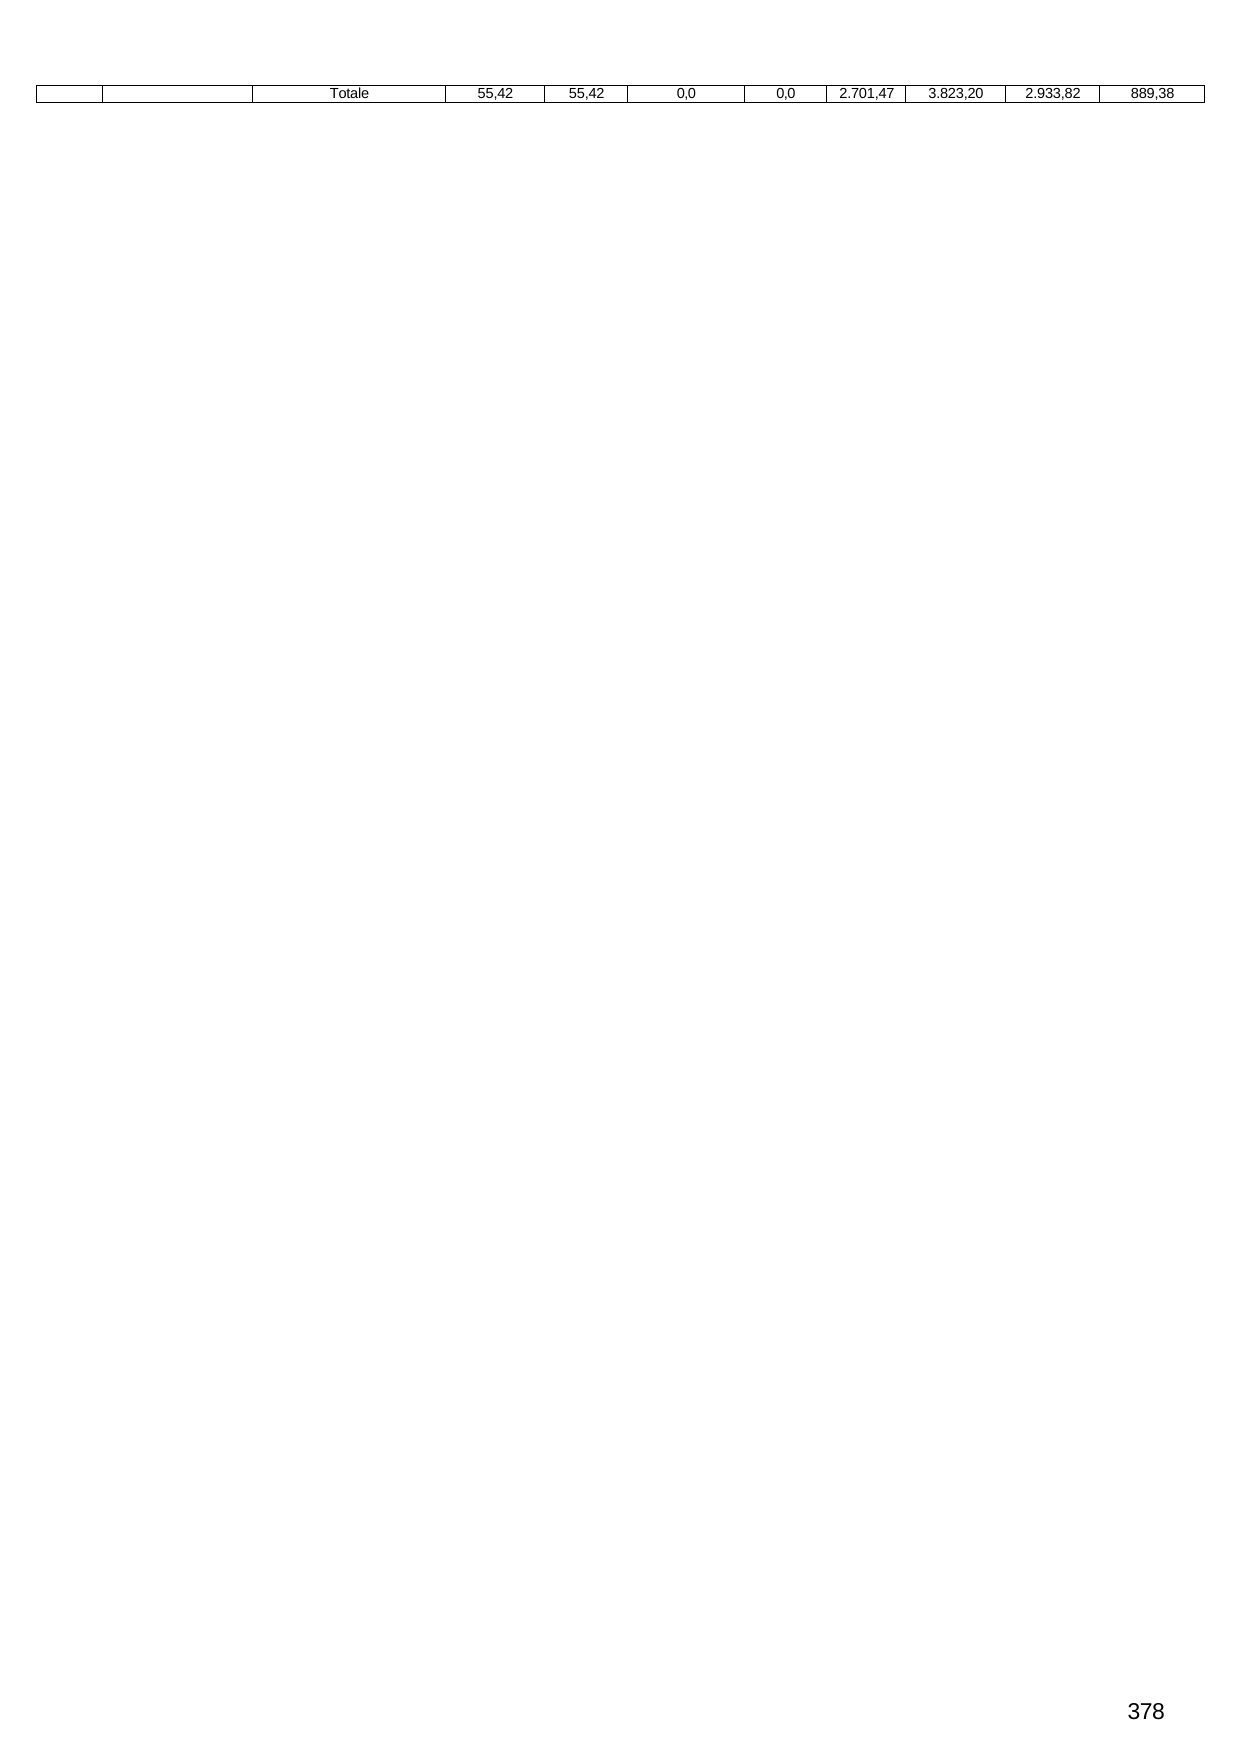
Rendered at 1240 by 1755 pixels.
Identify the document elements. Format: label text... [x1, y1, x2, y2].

table_cell 889,38 [1100, 86, 1204, 102]
table_cell 55,42 [545, 86, 627, 102]
table_cell [103, 86, 252, 102]
table_cell Totale [253, 86, 445, 102]
table_cell 3.823,20 [906, 86, 1005, 102]
table_cell 2.933,82 [1006, 86, 1099, 102]
table_cell 55,42 [446, 86, 544, 102]
table_cell [37, 86, 102, 102]
table_cell 2.701,47 [827, 86, 905, 102]
table_cell 0,0 [745, 86, 826, 102]
table_cell 0,0 [628, 86, 744, 102]
